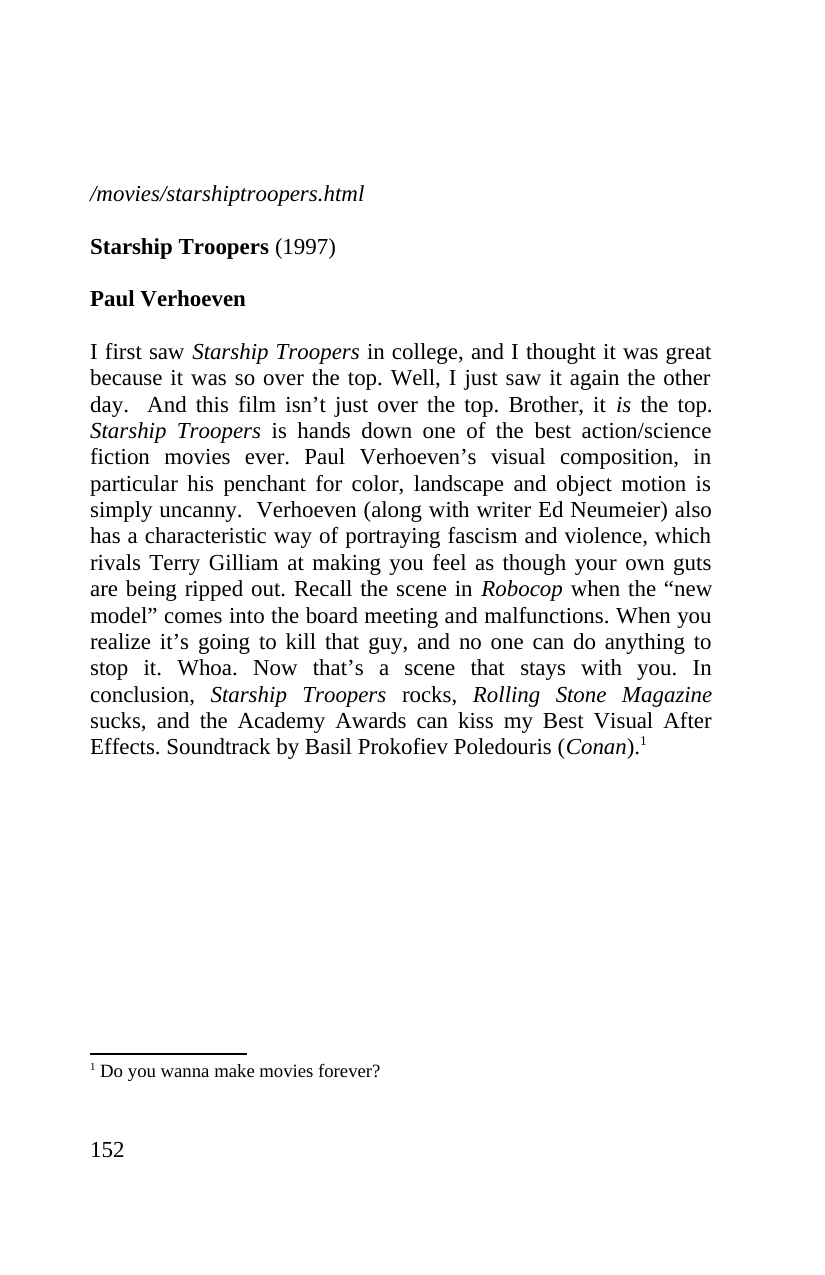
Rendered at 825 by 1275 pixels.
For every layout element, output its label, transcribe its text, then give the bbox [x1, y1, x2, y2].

text Starship Troopers (1997) [90, 233, 712, 259]
text Paul Verhoeven [90, 285, 637, 312]
text Do you wanna make movies forever? [90, 1060, 712, 1081]
text /movies/starshiptroopers.html [90, 180, 712, 206]
text I first saw Starship Troopers in college, and I thought it was great because it was so over the top. Well, I just saw it again the other day. And this film isn’t just over the top. Brother, it is the top. Starship Troopers is hands down one of the best action/science fiction movies ever. Paul Verhoeven’s visual composition, in particular his penchant for color, landscape and object motion is simply uncanny. Verhoeven (along with writer Ed Neumeier) also has a characteristic way of portraying fascism and violence, which rivals Terry Gilliam at making you feel as though your own guts are being ripped out. Recall the scene in Robocop when the “new model” comes into the board meeting and malfunctions. When you realize it’s going to kill that guy, and no one can do anything to stop it. Whoa. Now that’s a scene that stays with you. In conclusion, Starship Troopers rocks, Rolling Stone Magazine sucks, and the Academy Awards can kiss my Best Visual After Effects. Soundtrack by Basil Prokofiev Poledouris (Conan). [90, 338, 712, 760]
